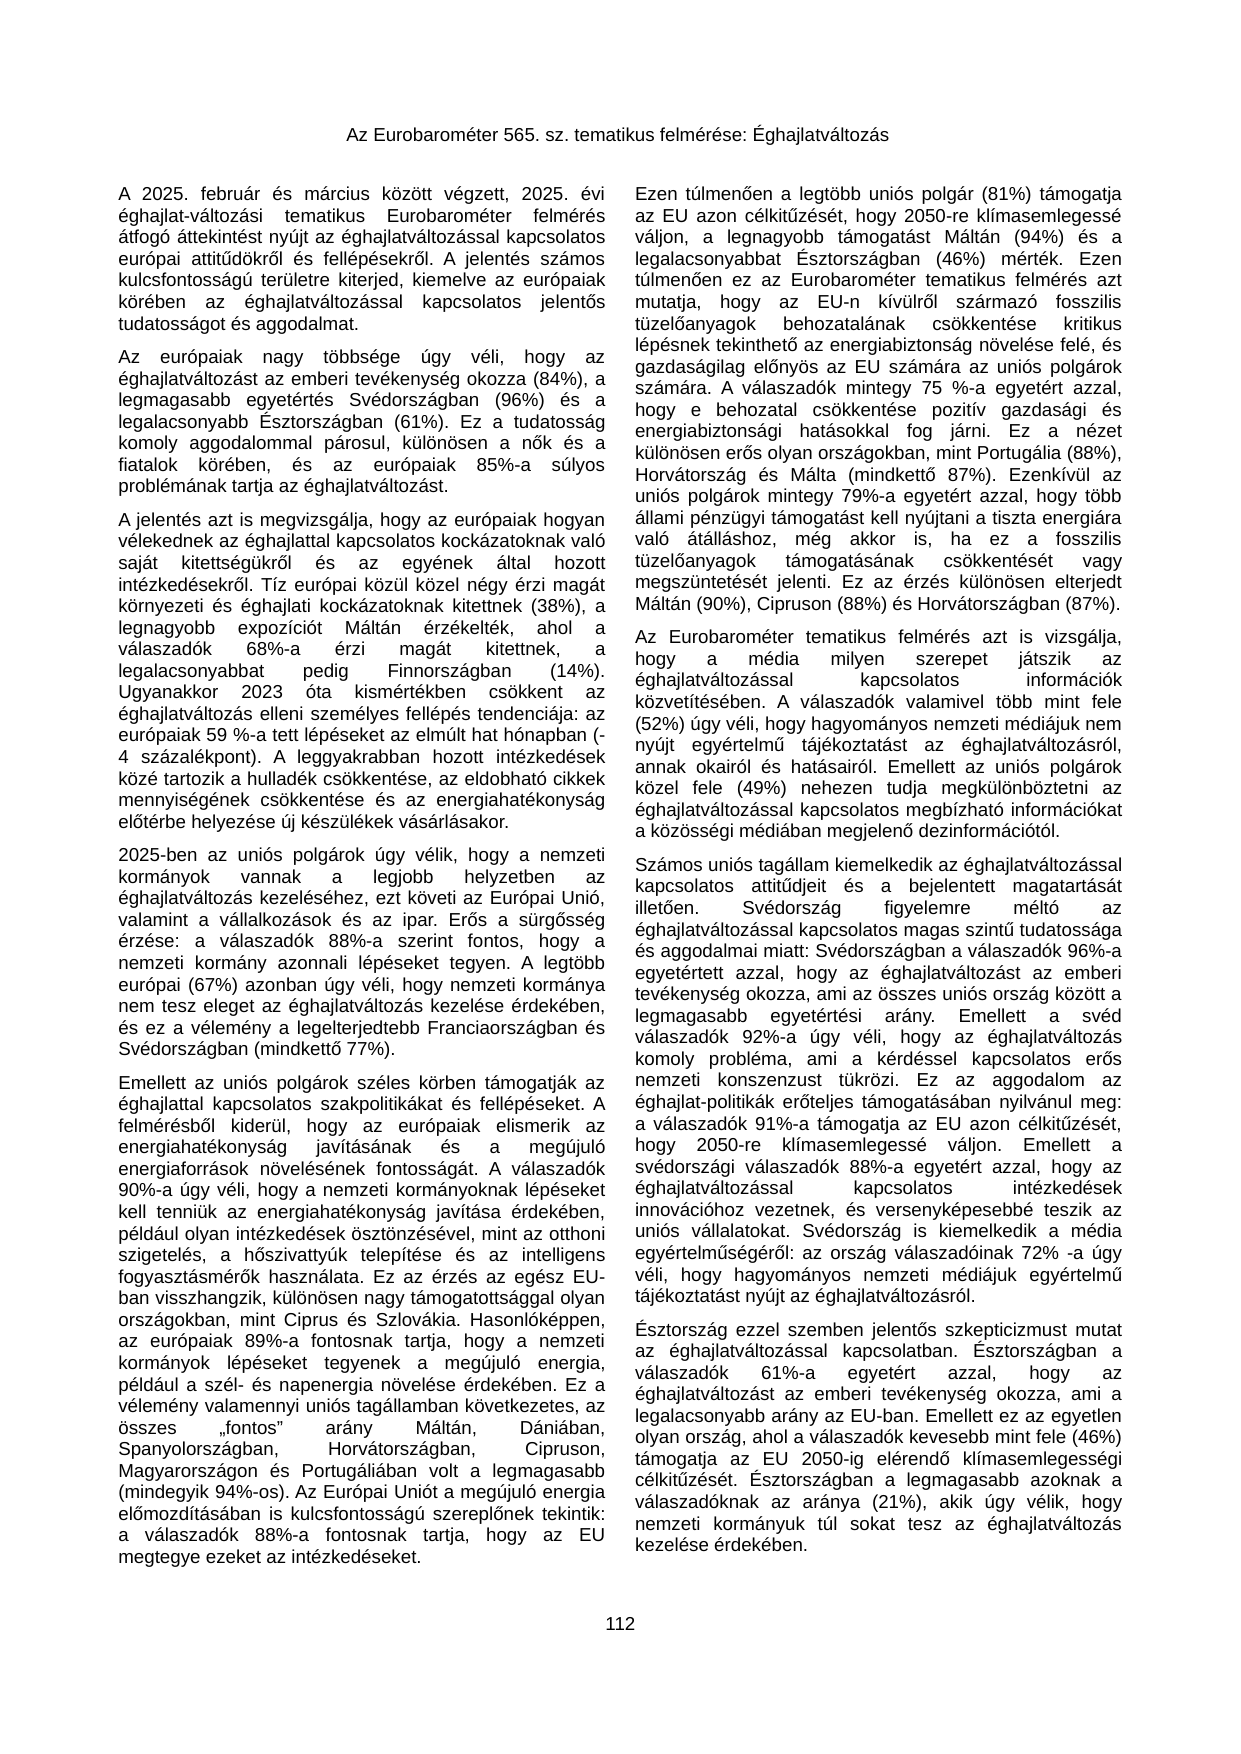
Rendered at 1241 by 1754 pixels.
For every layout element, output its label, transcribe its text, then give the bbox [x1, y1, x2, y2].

text Az európaiak nagy többsége úgy véli, hogy az éghajlatváltozást az emberi tevékenység okozza (84%), a legmagasabb egyetértés Svédországban (96%) és a legalacsonyabb Észtországban (61%). Ez a tudatosság komoly aggodalommal párosul, különösen a nők és a fiatalok körében, és az európaiak 85%-a súlyos problémának tartja az éghajlatváltozást. [118, 346, 605, 497]
text A jelentés azt is megvizsgálja, hogy az európaiak hogyan vélekednek az éghajlattal kapcsolatos kockázatoknak való saját kitettségükről és az egyének által hozott intézkedésekről. Tíz európai közül közel négy érzi magát környezeti és éghajlati kockázatoknak kitettnek (38%), a legnagyobb expozíciót Máltán érzékelték, ahol a válaszadók 68%-a érzi magát kitettnek, a legalacsonyabbat pedig Finnországban (14%). Ugyanakkor 2023 óta kismértékben csökkent az éghajlatváltozás elleni személyes fellépés tendenciája: az európaiak 59 %-a tett lépéseket az elmúlt hat hónapban (-4 százalékpont). A leggyakrabban hozott intézkedések közé tartozik a hulladék csökkentése, az eldobható cikkek mennyiségének csökkentése és az energiahatékonyság előtérbe helyezése új készülékek vásárlásakor. [118, 509, 605, 832]
text Emellett az uniós polgárok széles körben támogatják az éghajlattal kapcsolatos szakpolitikákat és fellépéseket. A felmérésből kiderül, hogy az európaiak elismerik az energiahatékonyság javításának és a megújuló energiaforrások növelésének fontosságát. A válaszadók 90%-a úgy véli, hogy a nemzeti kormányoknak lépéseket kell tenniük az energiahatékonyság javítása érdekében, például olyan intézkedések ösztönzésével, mint az otthoni szigetelés, a hőszivattyúk telepítése és az intelligens fogyasztásmérők használata. Ez az érzés az egész EU-ban visszhangzik, különösen nagy támogatottsággal olyan országokban, mint Ciprus és Szlovákia. Hasonlóképpen, az európaiak 89%-a fontosnak tartja, hogy a nemzeti kormányok lépéseket tegyenek a megújuló energia, például a szél- és napenergia növelése érdekében. Ez a vélemény valamennyi uniós tagállamban következetes, az összes „fontos” arány Máltán, Dániában, Spanyolországban, Horvátországban, Cipruson, Magyarországon és Portugáliában volt a legmagasabb (mindegyik 94%-os). Az Európai Uniót a megújuló energia előmozdításában is kulcsfontosságú szereplőnek tekintik: a válaszadók 88%-a fontosnak tartja, hogy az EU megtegye ezeket az intézkedéseket. [118, 1071, 605, 1567]
text Ezen túlmenően a legtöbb uniós polgár (81%) támogatja az EU azon célkitűzését, hogy 2050-re klímasemlegessé váljon, a legnagyobb támogatást Máltán (94%) és a legalacsonyabbat Észtországban (46%) mérték. Ezen túlmenően ez az Eurobarométer tematikus felmérés azt mutatja, hogy az EU-n kívülről származó fosszilis tüzelőanyagok behozatalának csökkentése kritikus lépésnek tekinthető az energiabiztonság növelése felé, és gazdaságilag előnyös az EU számára az uniós polgárok számára. A válaszadók mintegy 75 %-a egyetért azzal, hogy e behozatal csökkentése pozitív gazdasági és energiabiztonsági hatásokkal fog járni. Ez a nézet különösen erős olyan országokban, mint Portugália (88%), Horvátország és Málta (mindkettő 87%). Ezenkívül az uniós polgárok mintegy 79%-a egyetért azzal, hogy több állami pénzügyi támogatást kell nyújtani a tiszta energiára való átálláshoz, még akkor is, ha ez a fosszilis tüzelőanyagok támogatásának csökkentését vagy megszüntetését jelenti. Ez az érzés különösen elterjedt Máltán (90%), Cipruson (88%) és Horvátországban (87%). [635, 183, 1122, 614]
text Számos uniós tagállam kiemelkedik az éghajlatváltozással kapcsolatos attitűdjeit és a bejelentett magatartását illetően. Svédország figyelemre méltó az éghajlatváltozással kapcsolatos magas szintű tudatossága és aggodalmai miatt: Svédországban a válaszadók 96%-a egyetértett azzal, hogy az éghajlatváltozást az emberi tevékenység okozza, ami az összes uniós ország között a legmagasabb egyetértési arány. Emellett a svéd válaszadók 92%-a úgy véli, hogy az éghajlatváltozás komoly probléma, ami a kérdéssel kapcsolatos erős nemzeti konszenzust tükrözi. Ez az aggodalom az éghajlat-politikák erőteljes támogatásában nyilvánul meg: a válaszadók 91%-a támogatja az EU azon célkitűzését, hogy 2050-re klímasemlegessé váljon. Emellett a svédországi válaszadók 88%-a egyetért azzal, hogy az éghajlatváltozással kapcsolatos intézkedések innovációhoz vezetnek, és versenyképesebbé teszik az uniós vállalatokat. Svédország is kiemelkedik a média egyértelműségéről: az ország válaszadóinak 72% -a úgy véli, hogy hagyományos nemzeti médiájuk egyértelmű tájékoztatást nyújt az éghajlatváltozásról. [635, 854, 1122, 1306]
text Az Eurobarométer tematikus felmérés azt is vizsgálja, hogy a média milyen szerepet játszik az éghajlatváltozással kapcsolatos információk közvetítésében. A válaszadók valamivel több mint fele (52%) úgy véli, hogy hagyományos nemzeti médiájuk nem nyújt egyértelmű tájékoztatást az éghajlatváltozásról, annak okairól és hatásairól. Emellett az uniós polgárok közel fele (49%) nehezen tudja megkülönböztetni az éghajlatváltozással kapcsolatos megbízható információkat a közösségi médiában megjelenő dezinformációtól. [635, 626, 1122, 842]
text 2025-ben az uniós polgárok úgy vélik, hogy a nemzeti kormányok vannak a legjobb helyzetben az éghajlatváltozás kezeléséhez, ezt követi az Európai Unió, valamint a vállalkozások és az ipar. Erős a sürgősség érzése: a válaszadók 88%-a szerint fontos, hogy a nemzeti kormány azonnali lépéseket tegyen. A legtöbb európai (67%) azonban úgy véli, hogy nemzeti kormánya nem tesz eleget az éghajlatváltozás kezelése érdekében, és ez a vélemény a legelterjedtebb Franciaországban és Svédországban (mindkettő 77%). [118, 844, 605, 1059]
text Észtország ezzel szemben jelentős szkepticizmust mutat az éghajlatváltozással kapcsolatban. Észtországban a válaszadók 61%-a egyetért azzal, hogy az éghajlatváltozást az emberi tevékenység okozza, ami a legalacsonyabb arány az EU-ban. Emellett ez az egyetlen olyan ország, ahol a válaszadók kevesebb mint fele (46%) támogatja az EU 2050-ig elérendő klímasemlegességi célkitűzését. Észtországban a legmagasabb azoknak a válaszadóknak az aránya (21%), akik úgy vélik, hogy nemzeti kormányuk túl sokat tesz az éghajlatváltozás kezelése érdekében. [635, 1318, 1122, 1556]
text A 2025. február és március között végzett, 2025. évi éghajlat-változási tematikus Eurobarométer felmérés átfogó áttekintést nyújt az éghajlatváltozással kapcsolatos európai attitűdökről és fellépésekről. A jelentés számos kulcsfontosságú területre kiterjed, kiemelve az európaiak körében az éghajlatváltozással kapcsolatos jelentős tudatosságot és aggodalmat. [118, 183, 605, 334]
